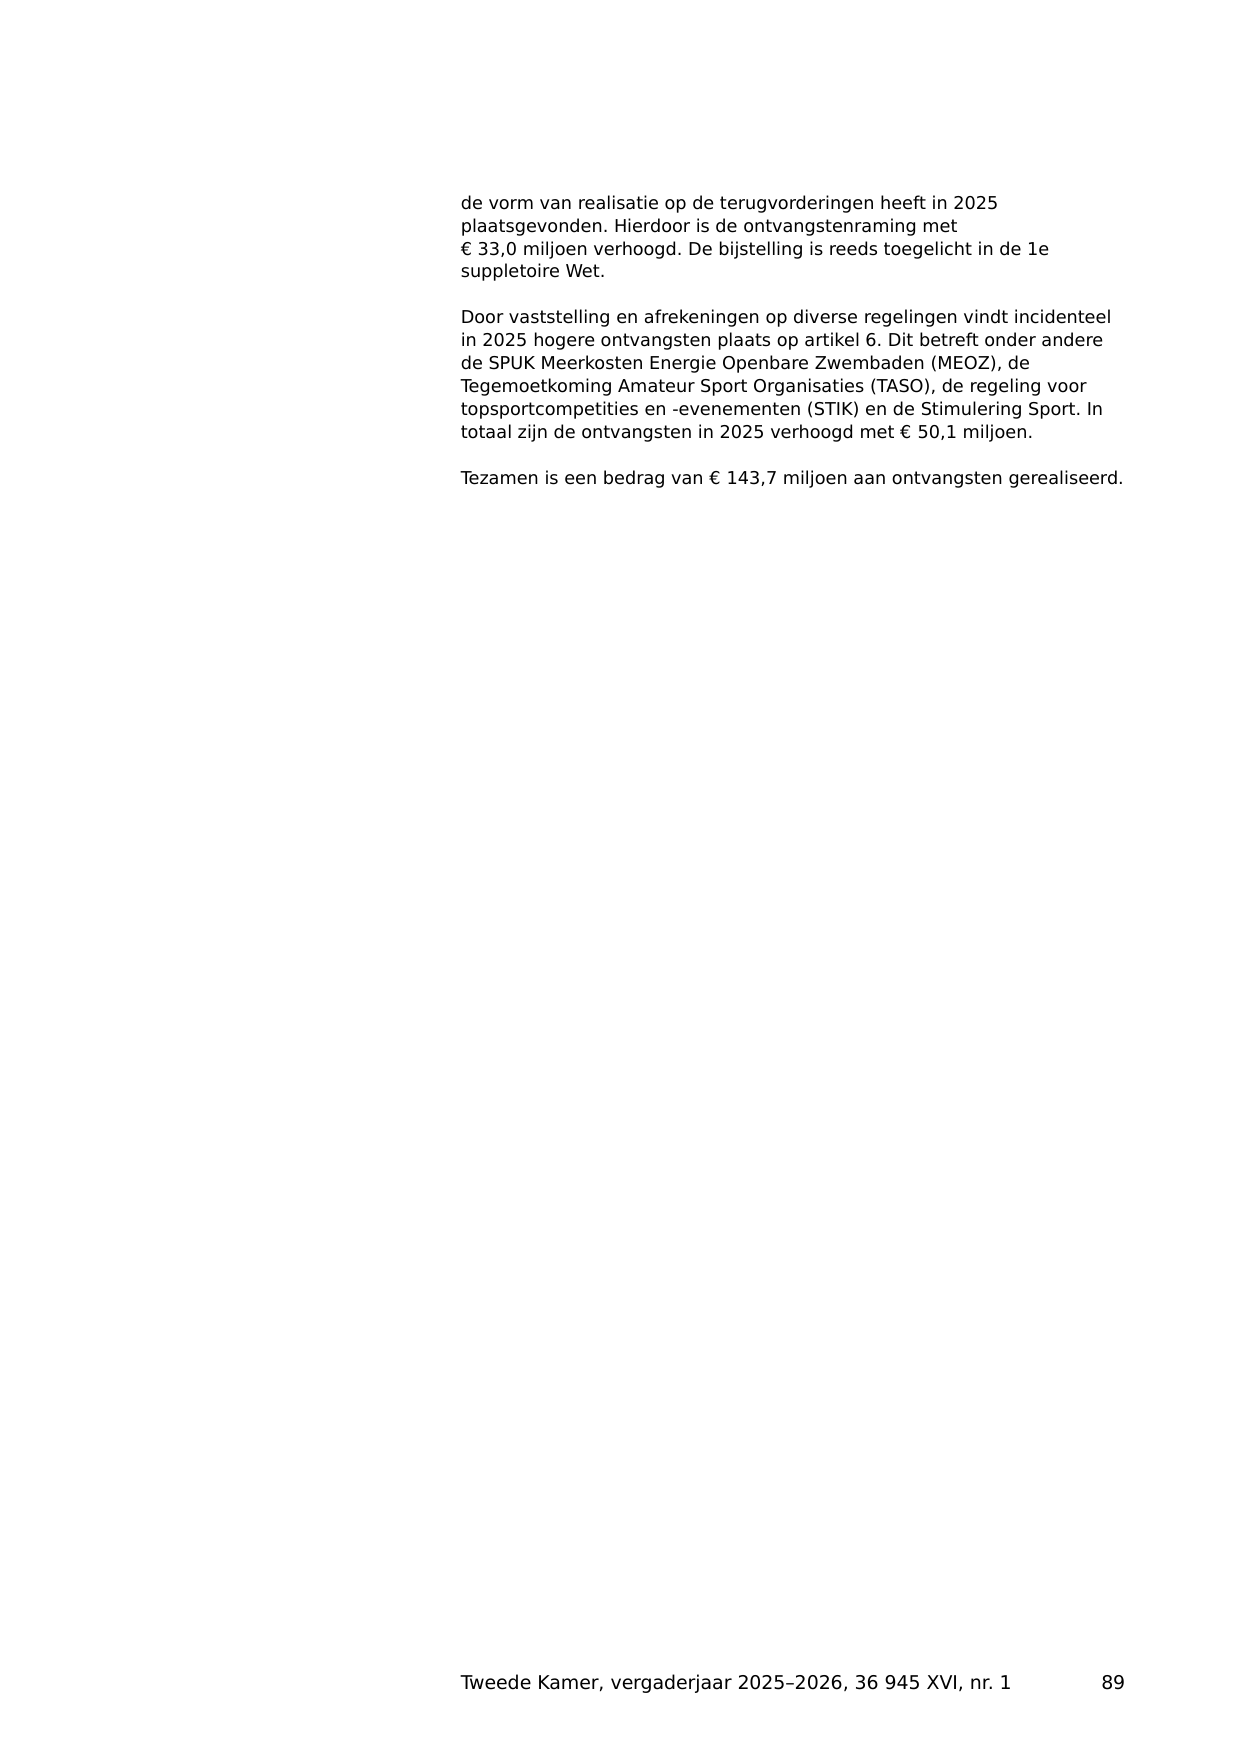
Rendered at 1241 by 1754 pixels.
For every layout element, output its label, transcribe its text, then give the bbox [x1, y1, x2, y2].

text Tezamen is een bedrag van € 143,7 miljoen aan ontvangsten gerealiseerd. [461, 466, 1125, 489]
text de vorm van realisatie op de terugvorderingen heeft in 2025 plaatsgevonden. Hierdoor is de ontvangstenraming met € 33,0 miljoen verhoogd. De bijstelling is reeds toegelicht in de 1e suppletoire Wet. [461, 191, 1125, 282]
text Door vaststelling en afrekeningen op diverse regelingen vindt incidenteel in 2025 hogere ontvangsten plaats op artikel 6. Dit betreft onder andere de SPUK Meerkosten Energie Openbare Zwembaden (MEOZ), de Tegemoetkoming Amateur Sport Organisaties (TASO), de regeling voor topsportcompetities en -evenementen (STIK) en de Stimulering Sport. In totaal zijn de ontvangsten in 2025 verhoogd met € 50,1 miljoen. [461, 305, 1125, 443]
